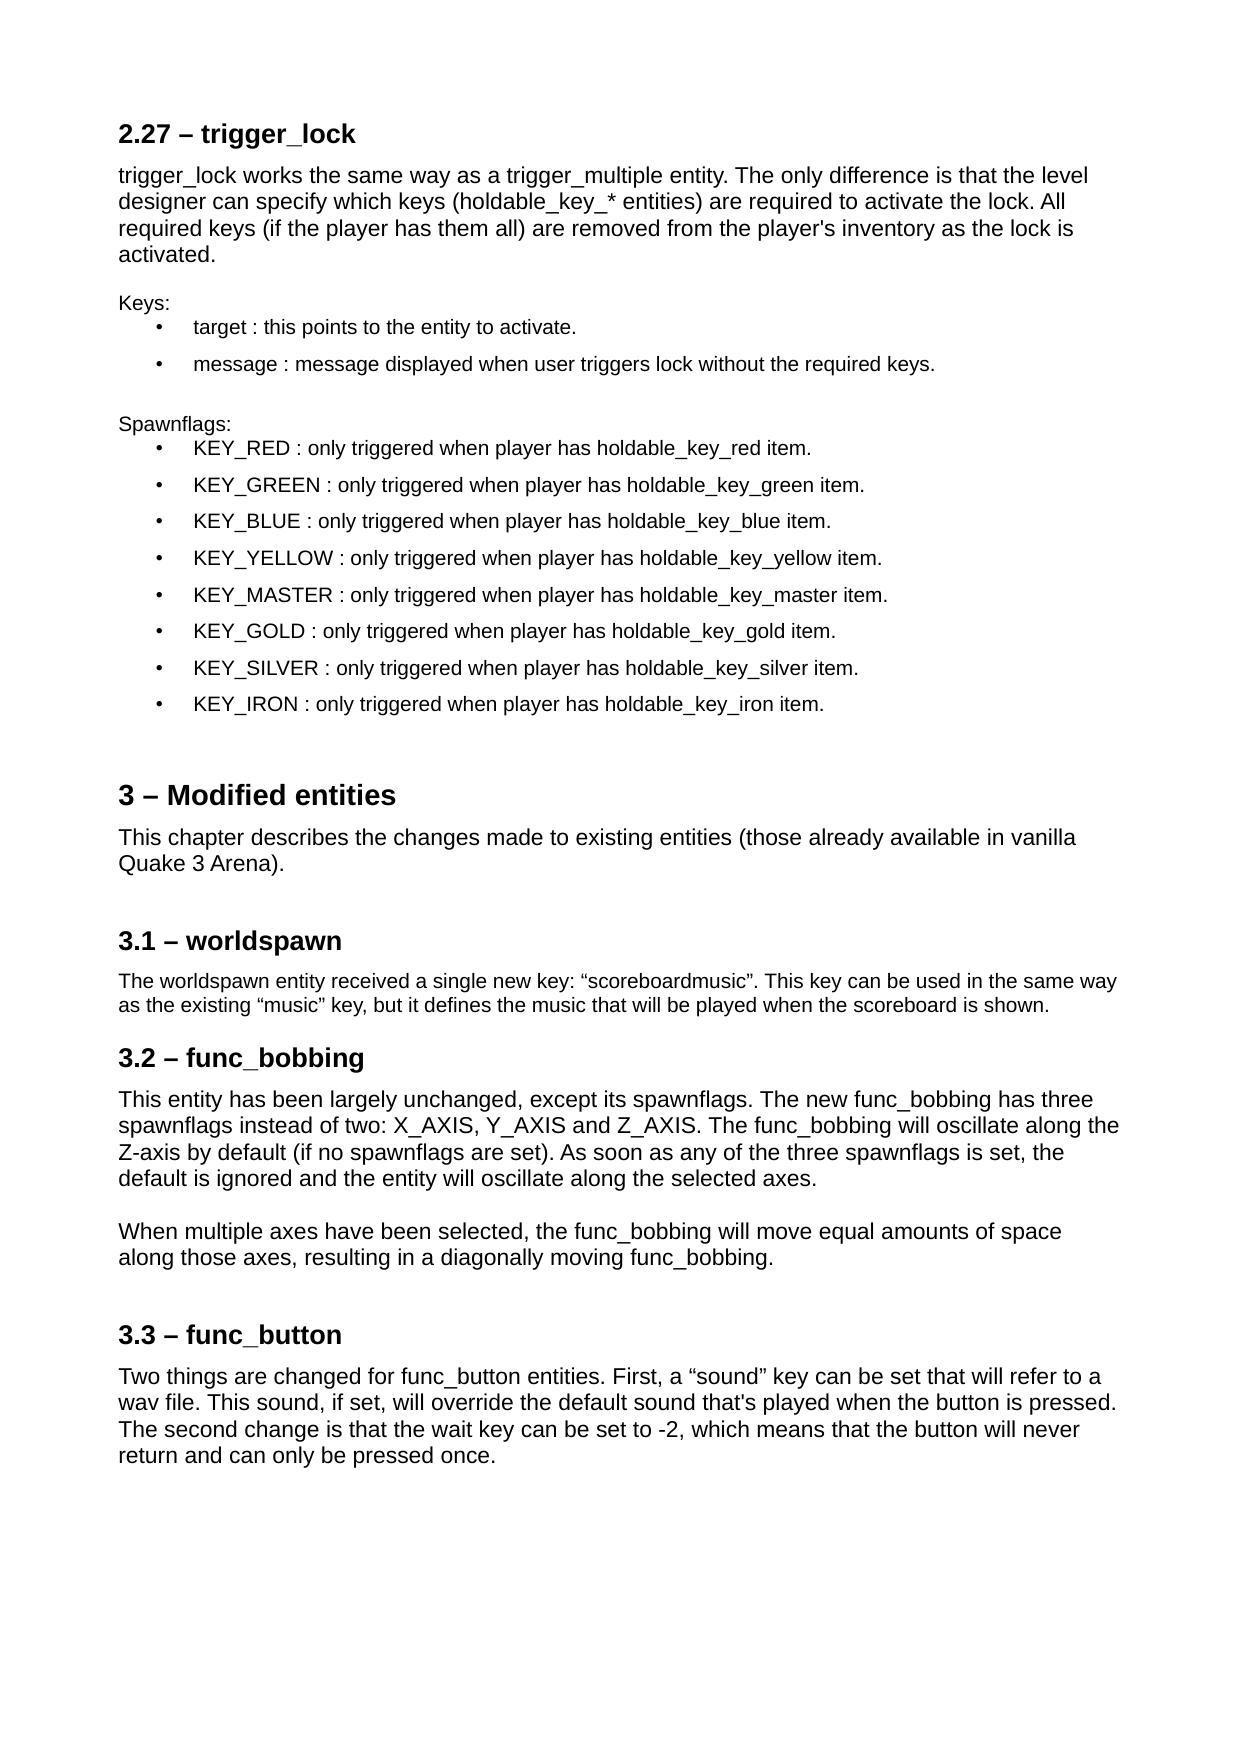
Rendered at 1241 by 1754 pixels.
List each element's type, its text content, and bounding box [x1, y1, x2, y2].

list KEY_BLUE : only triggered when player has holdable_key_blue item. [156, 509, 1122, 533]
list KEY_YELLOW : only triggered when player has holdable_key_yellow item. [156, 546, 1122, 570]
list KEY_MASTER : only triggered when player has holdable_key_master item. [156, 582, 1122, 607]
list target : this points to the entity to activate. [156, 315, 1122, 339]
text trigger_lock works the same way as a trigger_multiple entity. The only difference is that the level designer can specify which keys (holdable_key_* entities) are required to activate the lock. All required keys (if the player has them all) are removed from the player's inventory as the lock is activated. [118, 162, 1122, 267]
list KEY_GOLD : only triggered when player has holdable_key_gold item. [156, 619, 1122, 643]
subtitle 3.2 – func_bobbing [118, 1042, 1122, 1073]
text The second change is that the wait key can be set to -2, which means that the button will never return and can only be pressed once. [118, 1416, 1122, 1468]
list message : message displayed when user triggers lock without the required keys. [156, 352, 1122, 376]
subtitle 2.27 – trigger_lock [118, 118, 1122, 149]
text This chapter describes the changes made to existing entities (those already available in vanilla Quake 3 Arena). [118, 824, 1122, 876]
text Keys: [118, 291, 1122, 315]
subtitle 3 – Modified entities [118, 778, 1122, 811]
list KEY_GREEN : only triggered when player has holdable_key_green item. [156, 473, 1122, 497]
text Two things are changed for func_button entities. First, a “sound” key can be set that will refer to a wav file. This sound, if set, will override the default sound that's played when the button is pressed. [118, 1363, 1122, 1416]
list KEY_RED : only triggered when player has holdable_key_red item. [156, 436, 1122, 460]
text When multiple axes have been selected, the func_bobbing will move equal amounts of space along those axes, resulting in a diagonally moving func_bobbing. [118, 1218, 1122, 1270]
text This entity has been largely unchanged, except its spawnflags. The new func_bobbing has three spawnflags instead of two: X_AXIS, Y_AXIS and Z_AXIS. The func_bobbing will oscillate along the Z-axis by default (if no spawnflags are set). As soon as any of the three spawnflags is set, the default is ignored and the entity will oscillate along the selected axes. [118, 1086, 1122, 1191]
list KEY_IRON : only triggered when player has holdable_key_iron item. [156, 692, 1122, 716]
list KEY_SILVER : only triggered when player has holdable_key_silver item. [156, 656, 1122, 680]
subtitle 3.3 – func_button [118, 1319, 1122, 1351]
subtitle 3.1 – worldspawn [118, 925, 1122, 957]
text The worldspawn entity received a single new key: “scoreboardmusic”. This key can be used in the same way as the existing “music” key, but it defines the music that will be played when the scoreboard is shown. [118, 969, 1122, 1017]
text Spawnflags: [118, 412, 1122, 436]
